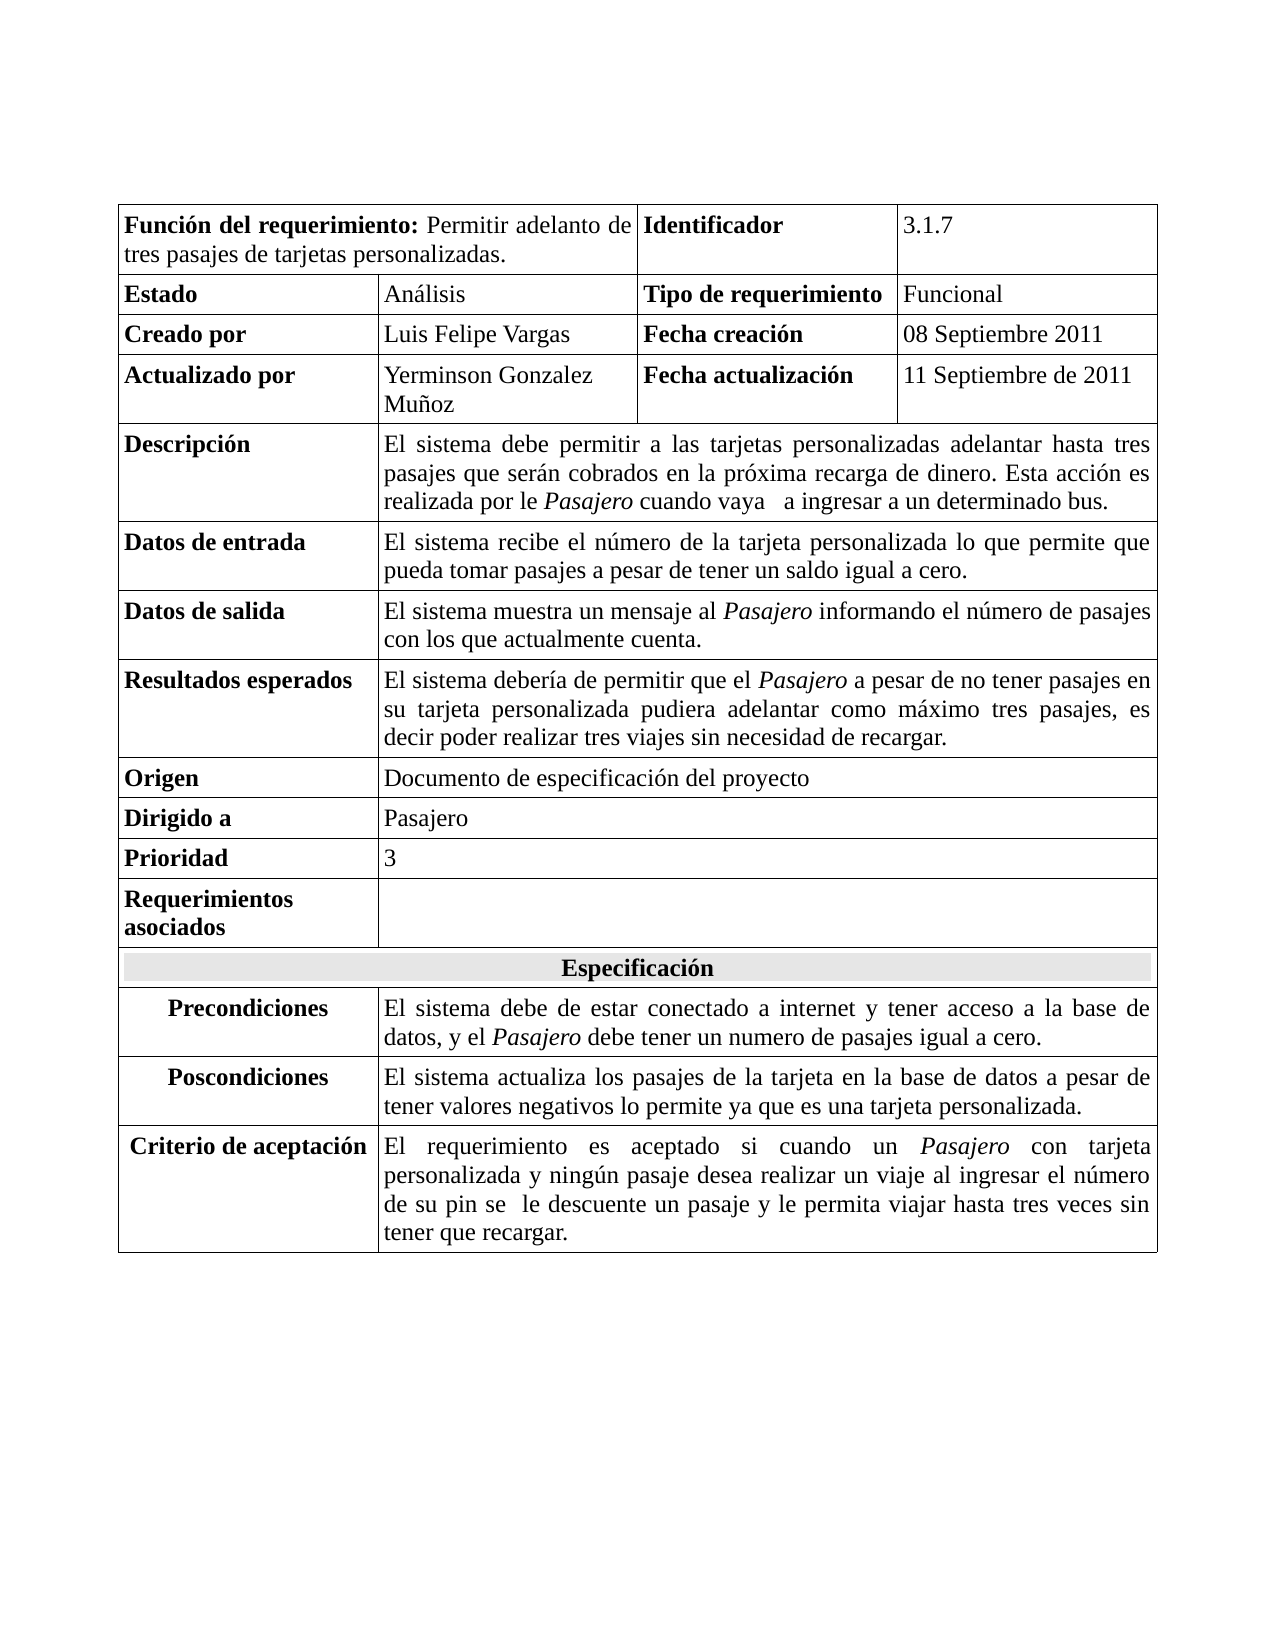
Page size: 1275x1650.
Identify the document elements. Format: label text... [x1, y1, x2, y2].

table_header 3.1.7 [898, 205, 1157, 273]
table_cell Poscondiciones [119, 1057, 378, 1125]
table_cell Prioridad [119, 839, 378, 878]
table_cell Precondiciones [119, 988, 378, 1056]
table_cell Fecha actualización [638, 355, 897, 423]
table_cell El sistema debe de estar conectado a internet y tener acceso a la base de datos, y el Pasajero debe tener un numero de pasajes igual a cero. [379, 988, 1157, 1056]
table_cell Fecha creación [638, 315, 897, 354]
table_cell Datos de entrada [119, 522, 378, 590]
table_cell Análisis [379, 275, 637, 314]
table_cell El sistema actualiza los pasajes de la tarjeta en la base de datos a pesar de tener valores negativos lo permite ya que es una tarjeta personalizada. [379, 1057, 1157, 1125]
table_cell Origen [119, 758, 378, 797]
table_cell Documento de especificación del proyecto [379, 758, 1157, 797]
table_cell 3 [379, 839, 1157, 878]
table_cell Especificación [119, 948, 1157, 987]
table_cell Dirigido a [119, 798, 378, 837]
table_cell Criterio de aceptación [119, 1126, 378, 1252]
table_cell Resultados esperados [119, 660, 378, 757]
table_cell Luis Felipe Vargas [379, 315, 637, 354]
table_cell Descripción [119, 424, 378, 521]
table_cell Yerminson Gonzalez Muñoz [379, 355, 637, 423]
table_cell 08 Septiembre 2011 [898, 315, 1157, 354]
table_cell El sistema debería de permitir que el Pasajero a pesar de no tener pasajes en su tarjeta personalizada pudiera adelantar como máximo tres pasajes, es decir poder realizar tres viajes sin necesidad de recargar. [379, 660, 1157, 757]
table_header Función del requerimiento: Permitir adelanto de tres pasajes de tarjetas personalizadas. [119, 205, 637, 273]
table_cell Pasajero [379, 798, 1157, 837]
table_cell Tipo de requerimiento [638, 275, 897, 314]
table_cell 11 Septiembre de 2011 [898, 355, 1157, 423]
table_cell El requerimiento es aceptado si cuando un Pasajero con tarjeta personalizada y ningún pasaje desea realizar un viaje al ingresar el número de su pin se le descuente un pasaje y le permita viajar hasta tres veces sin tener que recargar. [379, 1126, 1157, 1252]
table_cell Datos de salida [119, 591, 378, 659]
table_cell Creado por [119, 315, 378, 354]
table_cell [379, 879, 1157, 947]
table_header Identificador [638, 205, 897, 273]
table_cell El sistema debe permitir a las tarjetas personalizadas adelantar hasta tres pasajes que serán cobrados en la próxima recarga de dinero. Esta acción es realizada por le Pasajero cuando vaya a ingresar a un determinado bus. [379, 424, 1157, 521]
table_cell Actualizado por [119, 355, 378, 423]
table_cell El sistema recibe el número de la tarjeta personalizada lo que permite que pueda tomar pasajes a pesar de tener un saldo igual a cero. [379, 522, 1157, 590]
table_cell El sistema muestra un mensaje al Pasajero informando el número de pasajes con los que actualmente cuenta. [379, 591, 1157, 659]
table_cell Estado [119, 275, 378, 314]
table_cell Requerimientos asociados [119, 879, 378, 947]
table_cell Funcional [898, 275, 1157, 314]
